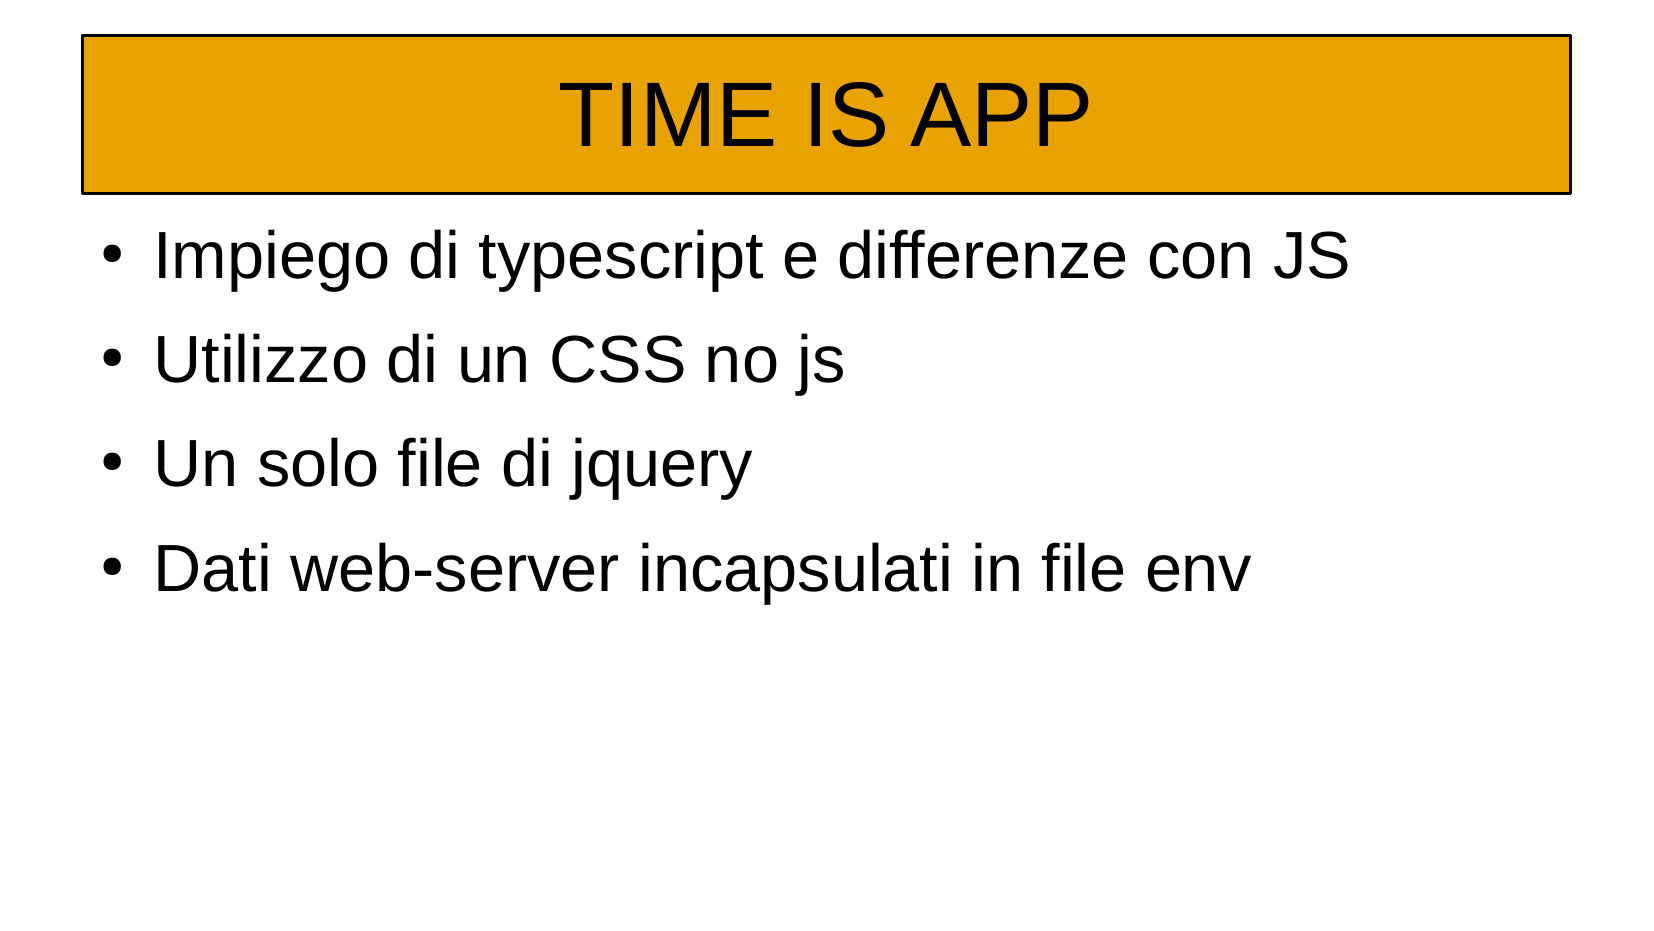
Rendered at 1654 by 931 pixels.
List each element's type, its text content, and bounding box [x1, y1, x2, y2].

list Impiego di typescript e differenze con JS Utilizzo di un CSS no js Un solo file di jquery Dati web-server incapsulati in file env [82, 217, 1571, 758]
title TIME IS APP [82, 35, 1571, 194]
